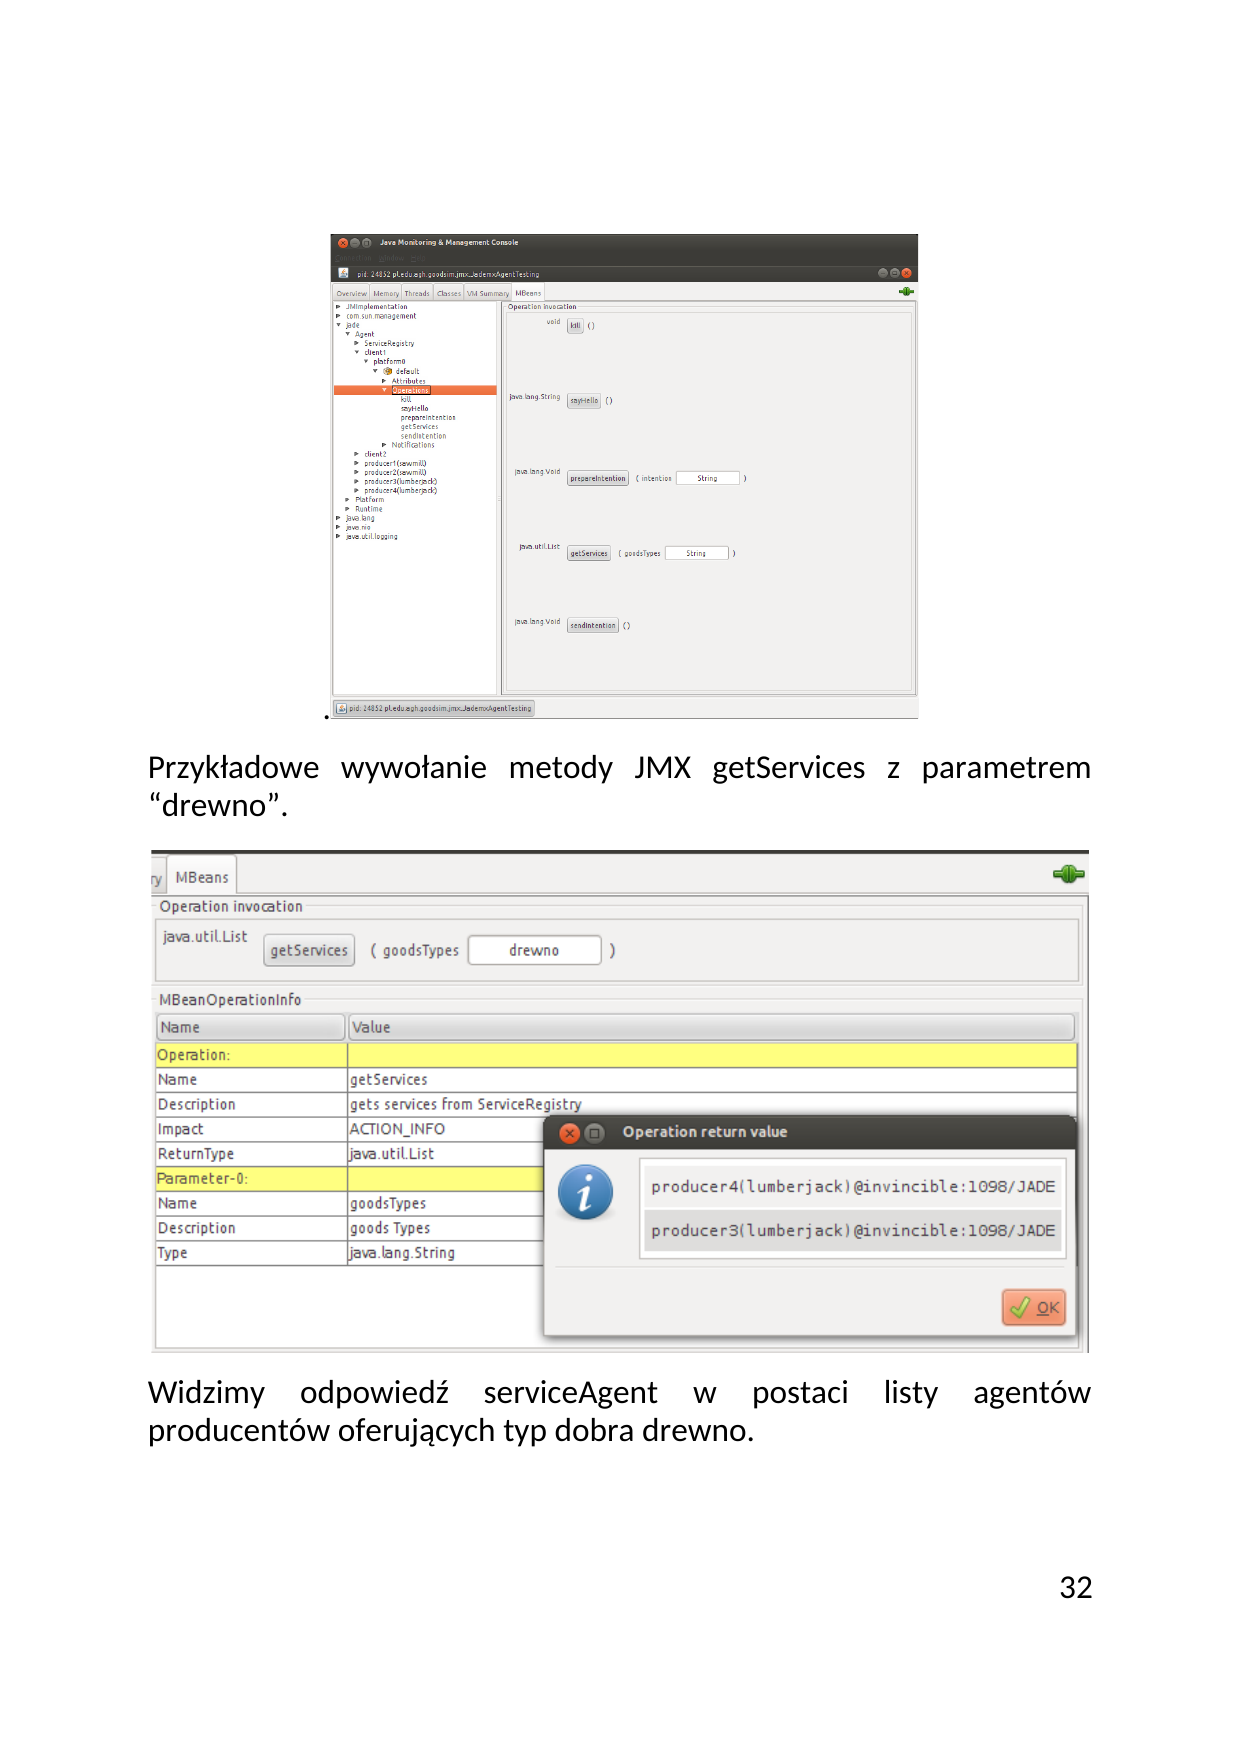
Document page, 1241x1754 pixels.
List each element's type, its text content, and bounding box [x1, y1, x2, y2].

text Widzimy odpowiedź serviceAgent w postaci listy agentów producentów oferujących typ dobra drewno. [148, 1378, 1093, 1450]
picture [151, 850, 1089, 1353]
picture [330, 234, 919, 719]
text Przykładowe wywołanie metody JMX getServices z parametrem “drewno”. [148, 753, 1093, 825]
text . [148, 235, 1093, 727]
